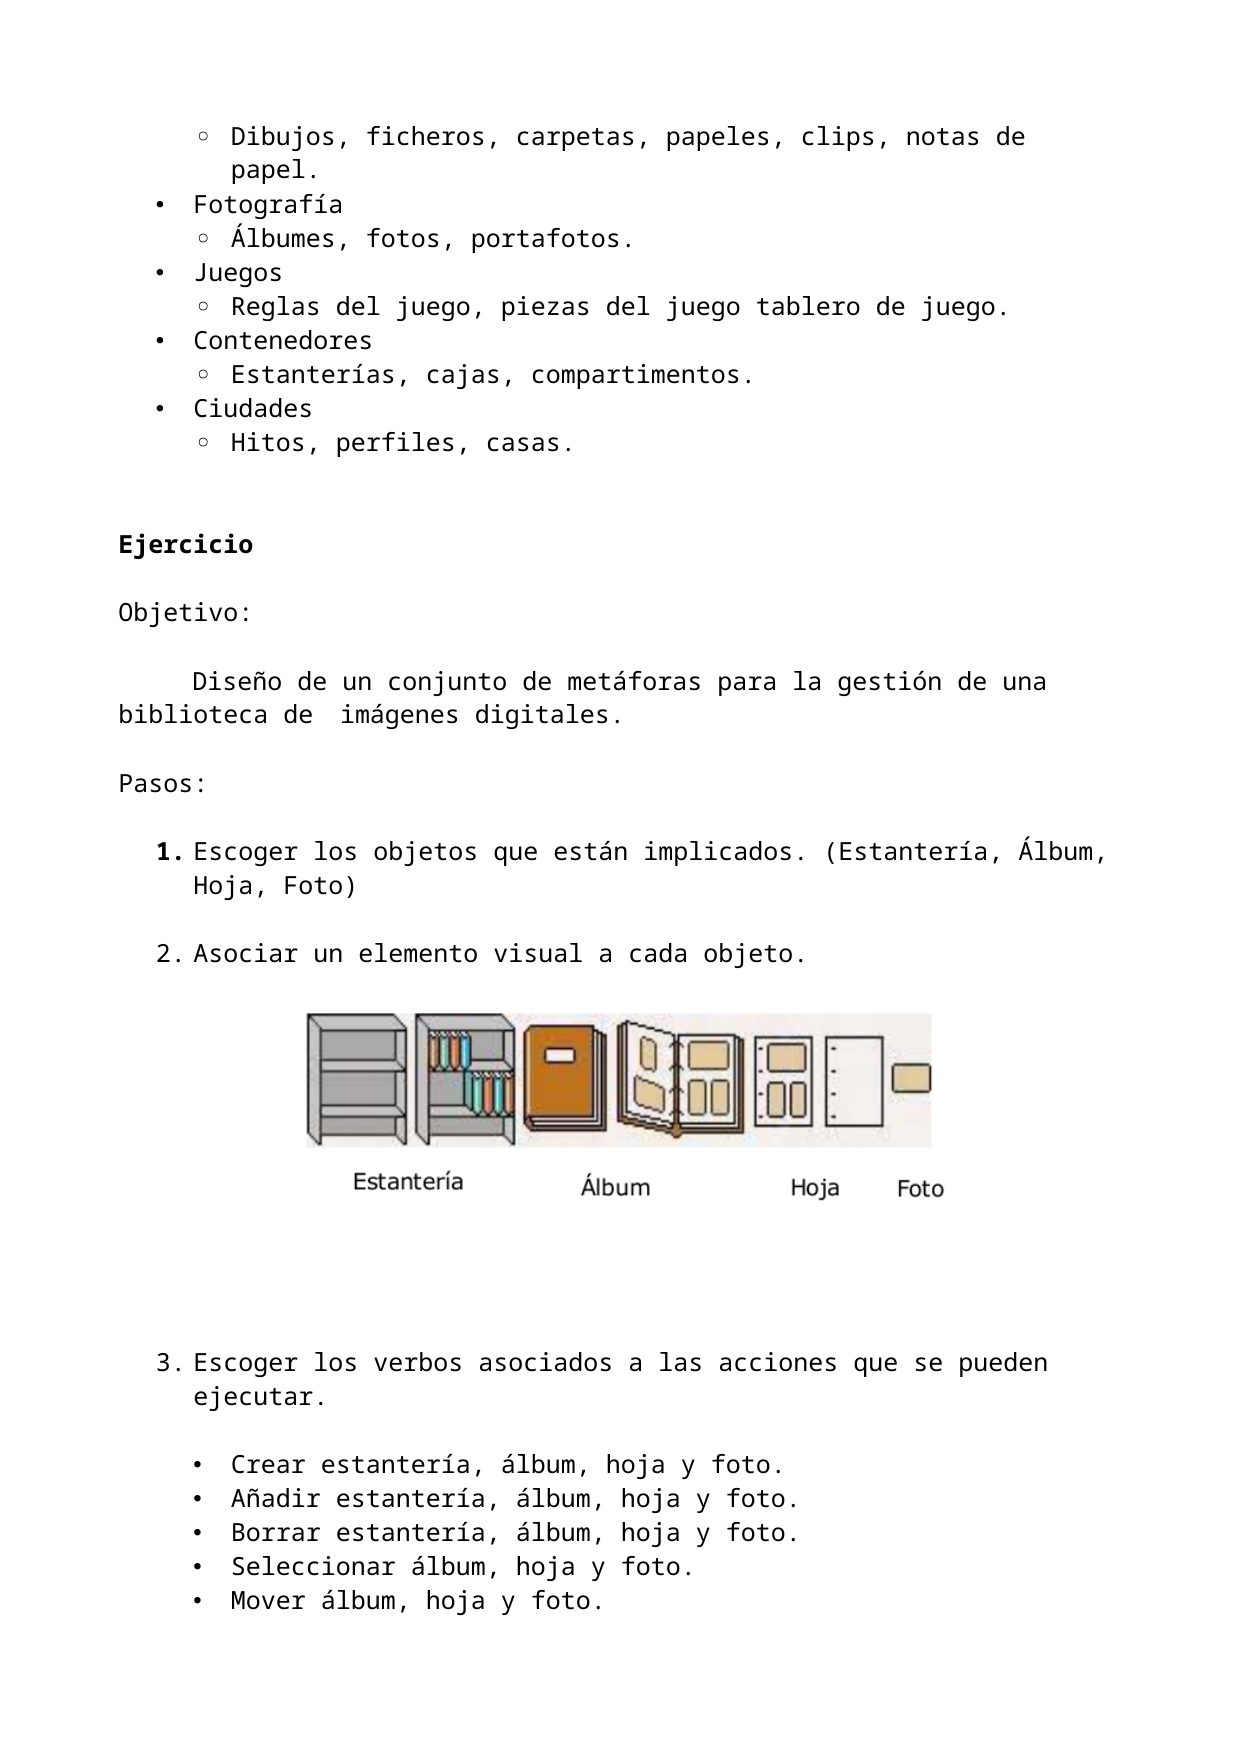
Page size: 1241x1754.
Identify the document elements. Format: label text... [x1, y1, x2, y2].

list Ciudades [156, 391, 1122, 425]
list Contenedores [156, 322, 1122, 357]
list Estanterías, cajas, compartimentos. [193, 357, 1122, 391]
list Asociar un elemento visual a cada objeto. [156, 936, 1122, 970]
text Ejercicio [118, 527, 1122, 561]
list Reglas del juego, piezas del juego tablero de juego. [193, 288, 1122, 322]
list Escoger los verbos asociados a las acciones que se pueden ejecutar. [156, 1344, 1122, 1412]
list Hitos, perfiles, casas. [193, 425, 1122, 459]
picture [297, 998, 950, 1205]
list Añadir estantería, álbum, hoja y foto. [193, 1481, 1122, 1515]
list Fotografía [156, 186, 1122, 220]
text Objetivo: [118, 595, 1122, 629]
list Dibujos, ficheros, carpetas, papeles, clips, notas de papel. [193, 118, 1122, 186]
list Seleccionar álbum, hoja y foto. [193, 1549, 1122, 1583]
list Borrar estantería, álbum, hoja y foto. [193, 1515, 1122, 1549]
text Diseño de un conjunto de metáforas para la gestión de una biblioteca de imágenes digitales. [118, 663, 1122, 731]
text Pasos: [118, 765, 1122, 799]
list Juegos [156, 254, 1122, 288]
list Escoger los objetos que están implicados. (Estantería, Álbum, Hoja, Foto) [156, 833, 1122, 902]
list Crear estantería, álbum, hoja y foto. [193, 1447, 1122, 1481]
list Mover álbum, hoja y foto. [193, 1583, 1122, 1617]
list Álbumes, fotos, portafotos. [193, 220, 1122, 254]
